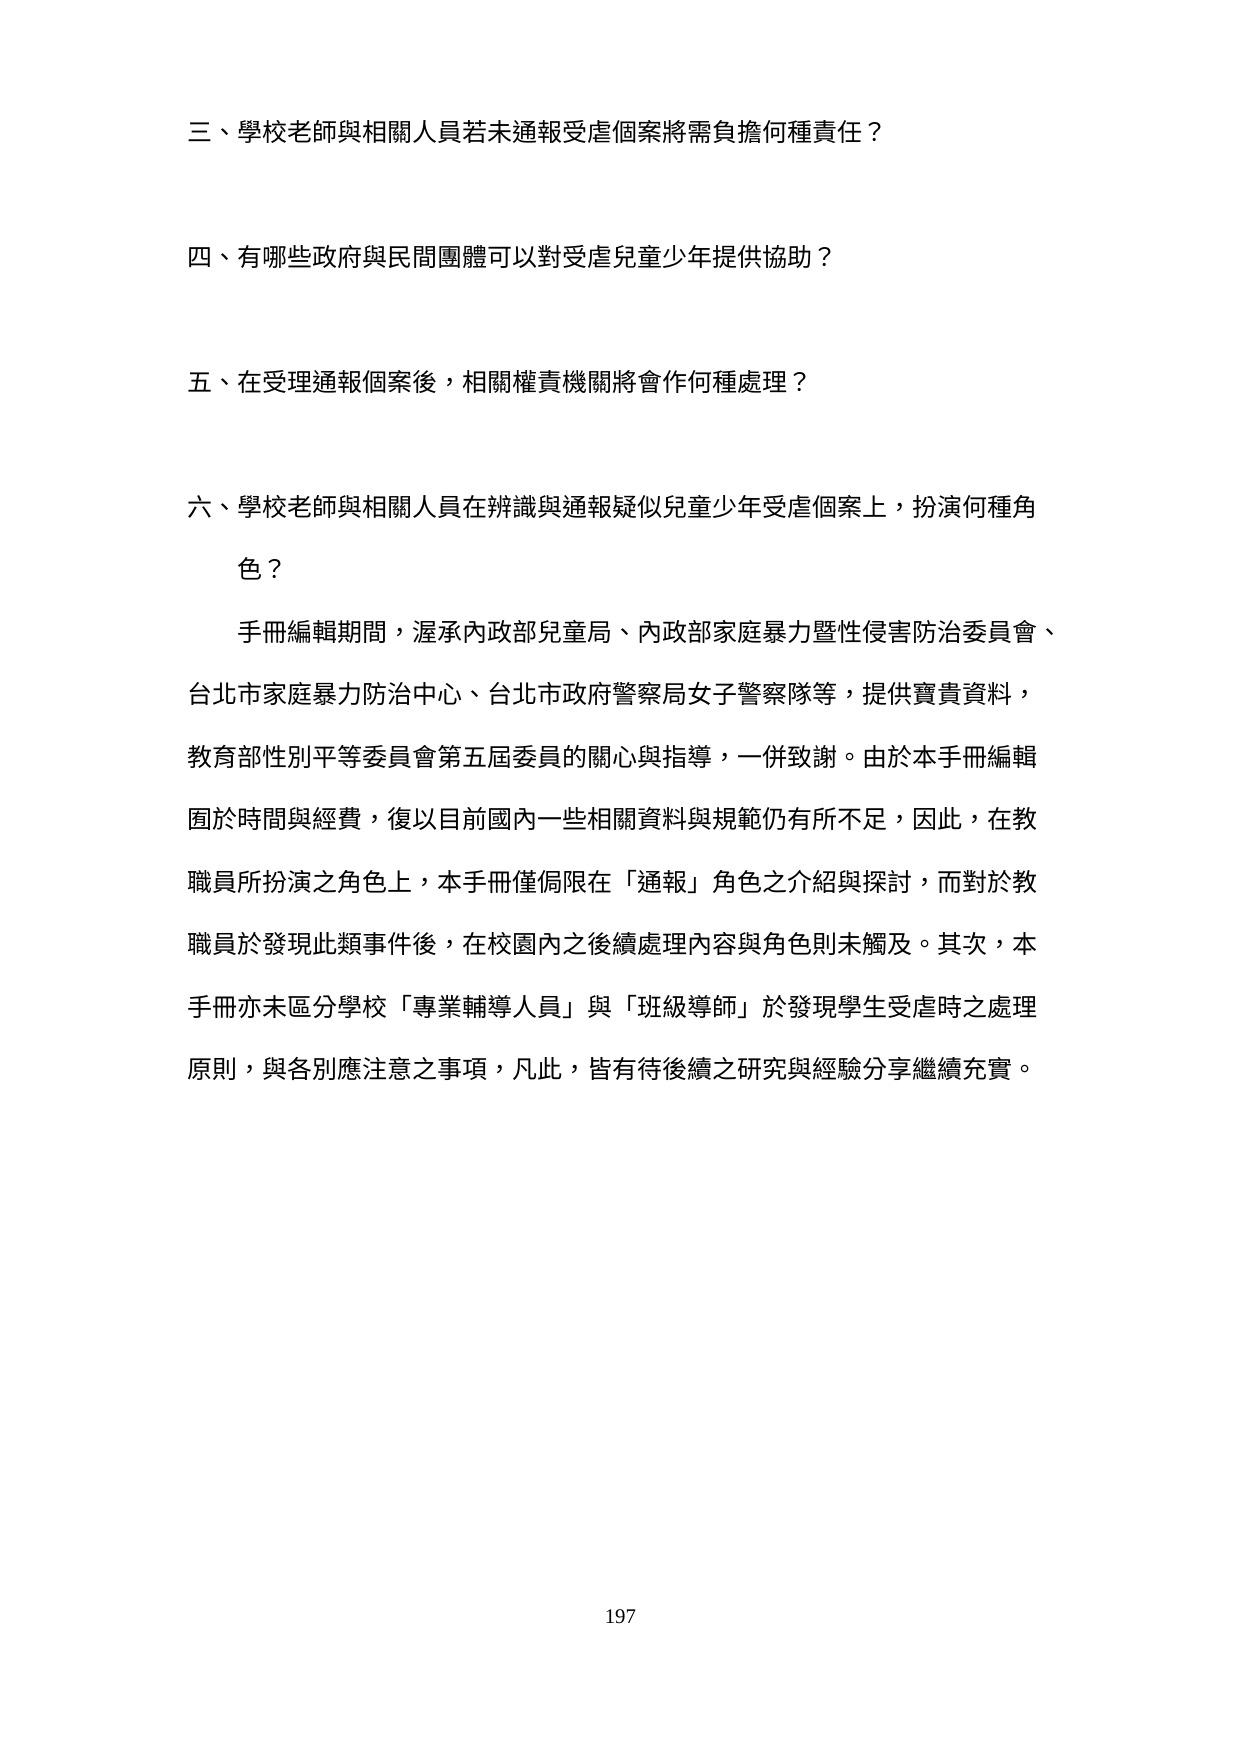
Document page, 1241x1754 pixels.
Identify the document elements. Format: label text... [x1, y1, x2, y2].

text 手冊編輯期間，渥承內政部兒童局、內政部家庭暴力暨性侵害防治委員會、台北市家庭暴力防治中心、台北市政府警察局女子警察隊等，提供寶貴資料，教育部性別平等委員會第五屆委員的關心與指導，一併致謝。由於本手冊編輯囿於時間與經費，復以目前國內一些相關資料與規範仍有所不足，因此，在教職員所扮演之角色上，本手冊僅侷限在「通報」角色之介紹與探討，而對於教職員於發現此類事件後，在校園內之後續處理內容與角色則未觸及。其次，本手冊亦未區分學校「專業輔導人員」與「班級導師」於發現學生受虐時之處理原則，與各別應注意之事項，凡此，皆有待後續之研究與經驗分享繼續充實。 [187, 589, 1053, 1089]
text 四、有哪些政府與民間團體可以對受虐兒童少年提供協助？ [187, 214, 1053, 276]
text 五、在受理通報個案後，相關權責機關將會作何種處理？ [187, 339, 1053, 401]
text 六、學校老師與相關人員在辨識與通報疑似兒童少年受虐個案上，扮演何種角色？ [187, 464, 1053, 589]
text 三、學校老師與相關人員若未通報受虐個案將需負擔何種責任？ [187, 89, 1053, 151]
